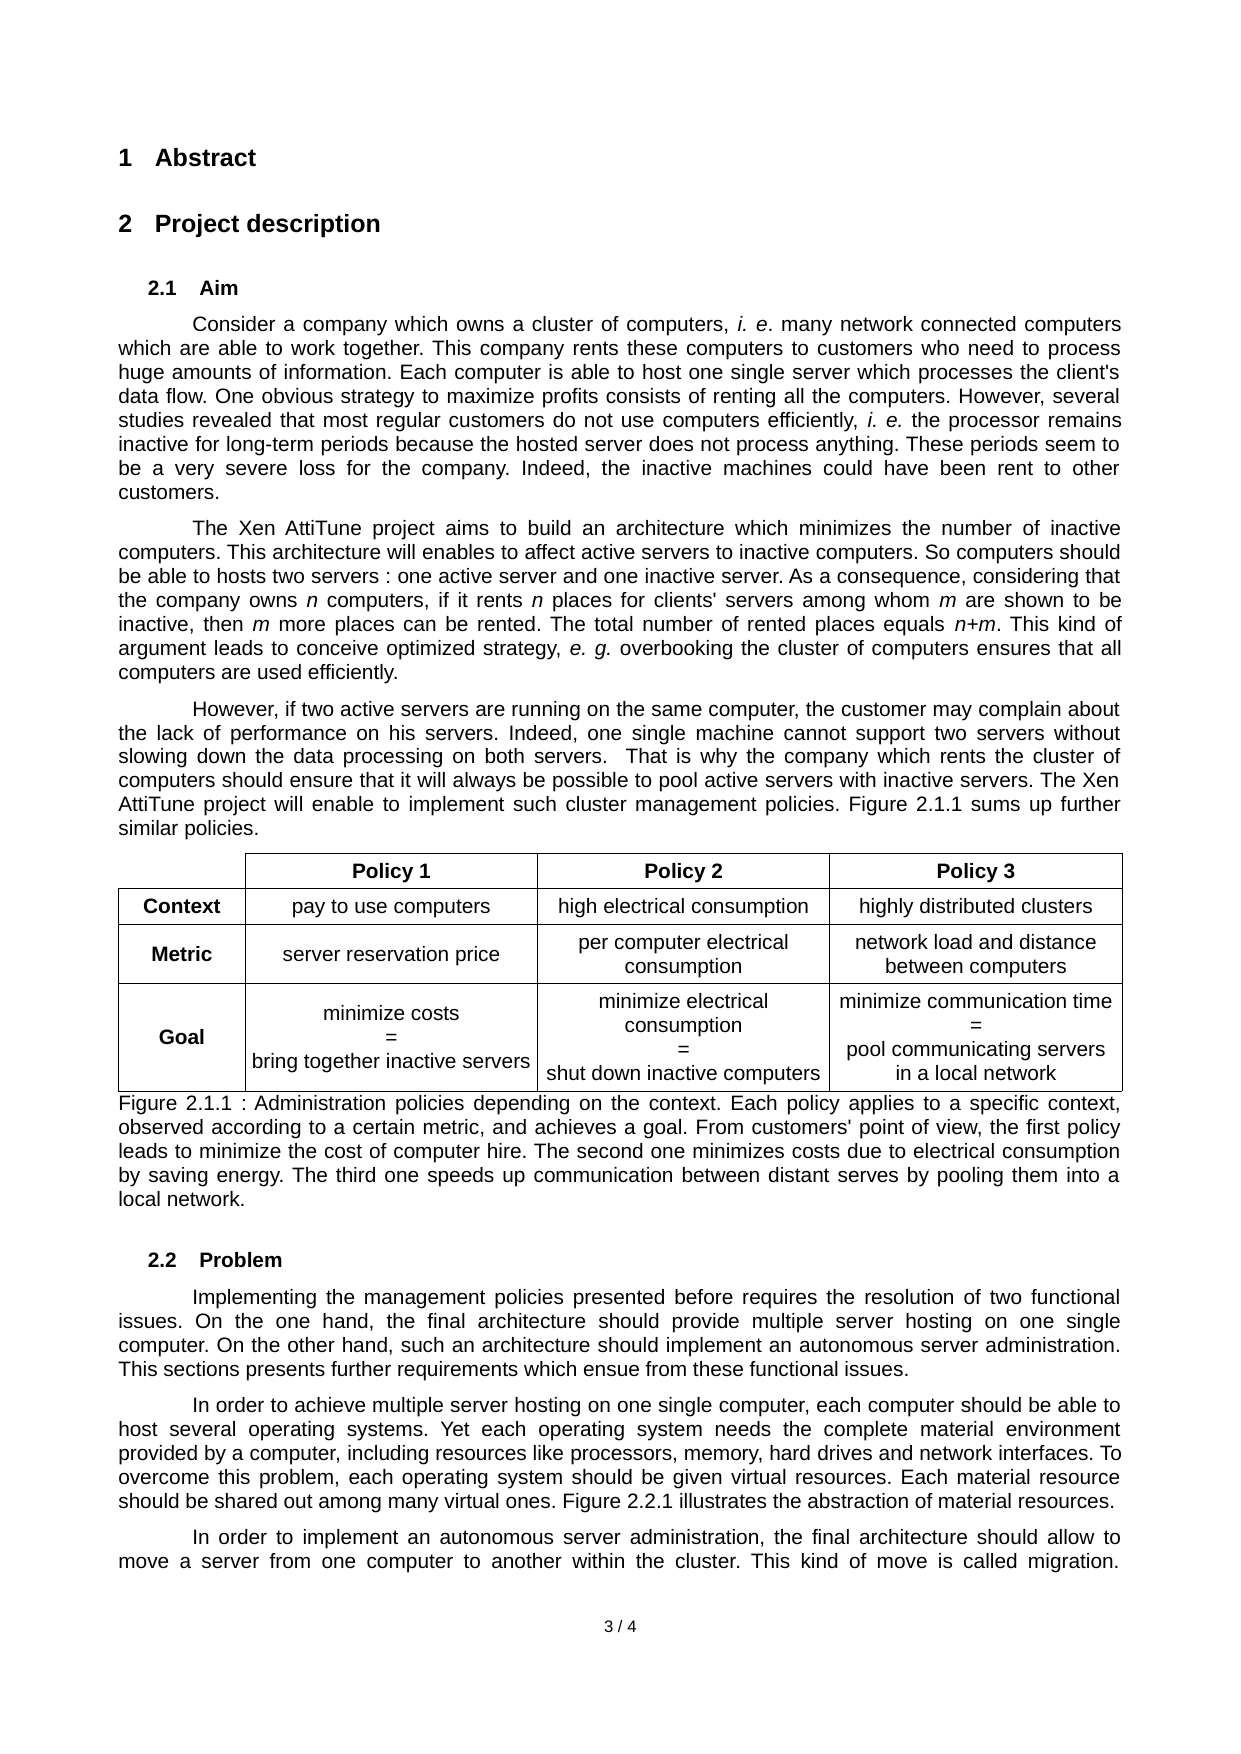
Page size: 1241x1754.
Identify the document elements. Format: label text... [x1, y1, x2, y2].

text The Xen AttiTune project aims to build an architecture which minimizes the number of inactive computers. This architecture will enables to affect active servers to inactive computers. So computers should be able to hosts two servers : one active server and one inactive server. As a consequence, considering that the company owns n computers, if it rents n places for clients' servers among whom m are shown to be inactive, then m more places can be rented. The total number of rented places equals n+m. This kind of argument leads to conceive optimized strategy, e. g. overbooking the cluster of computers ensures that all computers are used efficiently. [118, 516, 1122, 684]
subtitle Abstract [118, 143, 1122, 172]
text In order to achieve multiple server hosting on one single computer, each computer should be able to host several operating systems. Yet each operating system needs the complete material environment provided by a computer, including resources like processors, memory, hard drives and network interfaces. To overcome this problem, each operating system should be given virtual resources. Each material resource should be shared out among many virtual ones. Figure 2.2.1 illustrates the abstraction of material resources. [118, 1393, 1122, 1513]
text Consider a company which owns a cluster of computers, i. e. many network connected computers which are able to work together. This company rents these computers to customers who need to process huge amounts of information. Each computer is able to host one single server which processes the client's data flow. One obvious strategy to maximize profits consists of renting all the computers. However, several studies revealed that most regular customers do not use computers efficiently, i. e. the processor remains inactive for long-term periods because the hosted server does not process anything. These periods seem to be a very severe loss for the company. Indeed, the inactive machines could have been rent to other customers. [118, 312, 1122, 504]
table_cell network load and distance between computers [830, 925, 1122, 983]
table_cell minimize costs = bring together inactive servers [246, 984, 537, 1091]
subtitle Project description [118, 209, 1122, 238]
table_cell high electrical consumption [538, 889, 829, 924]
table_header [118, 853, 245, 888]
text Figure 2.1.1 : Administration policies depending on the context. Each policy applies to a specific context, observed according to a certain metric, and achieves a goal. From customers' point of view, the first policy leads to minimize the cost of computer hire. The second one minimizes costs due to electrical consumption by saving energy. The third one speeds up communication between distant serves by pooling them into a local network. [118, 1092, 1122, 1211]
text Implementing the management policies presented before requires the resolution of two functional issues. On the one hand, the final architecture should provide multiple server hosting on one single computer. On the other hand, such an architecture should implement an autonomous server administration. This sections presents further requirements which ensue from these functional issues. [118, 1284, 1122, 1380]
table_cell server reservation price [246, 925, 537, 983]
table_cell per computer electrical consumption [538, 925, 829, 983]
text In order to implement an autonomous server administration, the final architecture should allow to move a server from one computer to another within the cluster. This kind of move is called migration. [118, 1525, 1122, 1573]
table_cell minimize communication time = pool communicating servers in a local network [830, 984, 1122, 1091]
subtitle Problem [148, 1248, 1122, 1272]
subtitle Aim [148, 276, 1122, 299]
table_header Policy 3 [830, 854, 1122, 888]
table_cell highly distributed clusters [830, 889, 1122, 924]
table_cell Goal [119, 984, 245, 1091]
table_cell Context [119, 889, 245, 924]
text However, if two active servers are running on the same computer, the customer may complain about the lack of performance on his servers. Indeed, one single machine cannot support two servers without slowing down the data processing on both servers. That is why the company which rents the cluster of computers should ensure that it will always be possible to pool active servers with inactive servers. The Xen AttiTune project will enable to implement such cluster management policies. Figure 2.1.1 sums up further similar policies. [118, 696, 1122, 840]
table_cell pay to use computers [246, 889, 537, 924]
table_header Policy 2 [538, 854, 829, 888]
table_cell minimize electrical consumption = shut down inactive computers [538, 984, 829, 1091]
table_header Policy 1 [246, 854, 537, 888]
table_cell Metric [119, 925, 245, 983]
